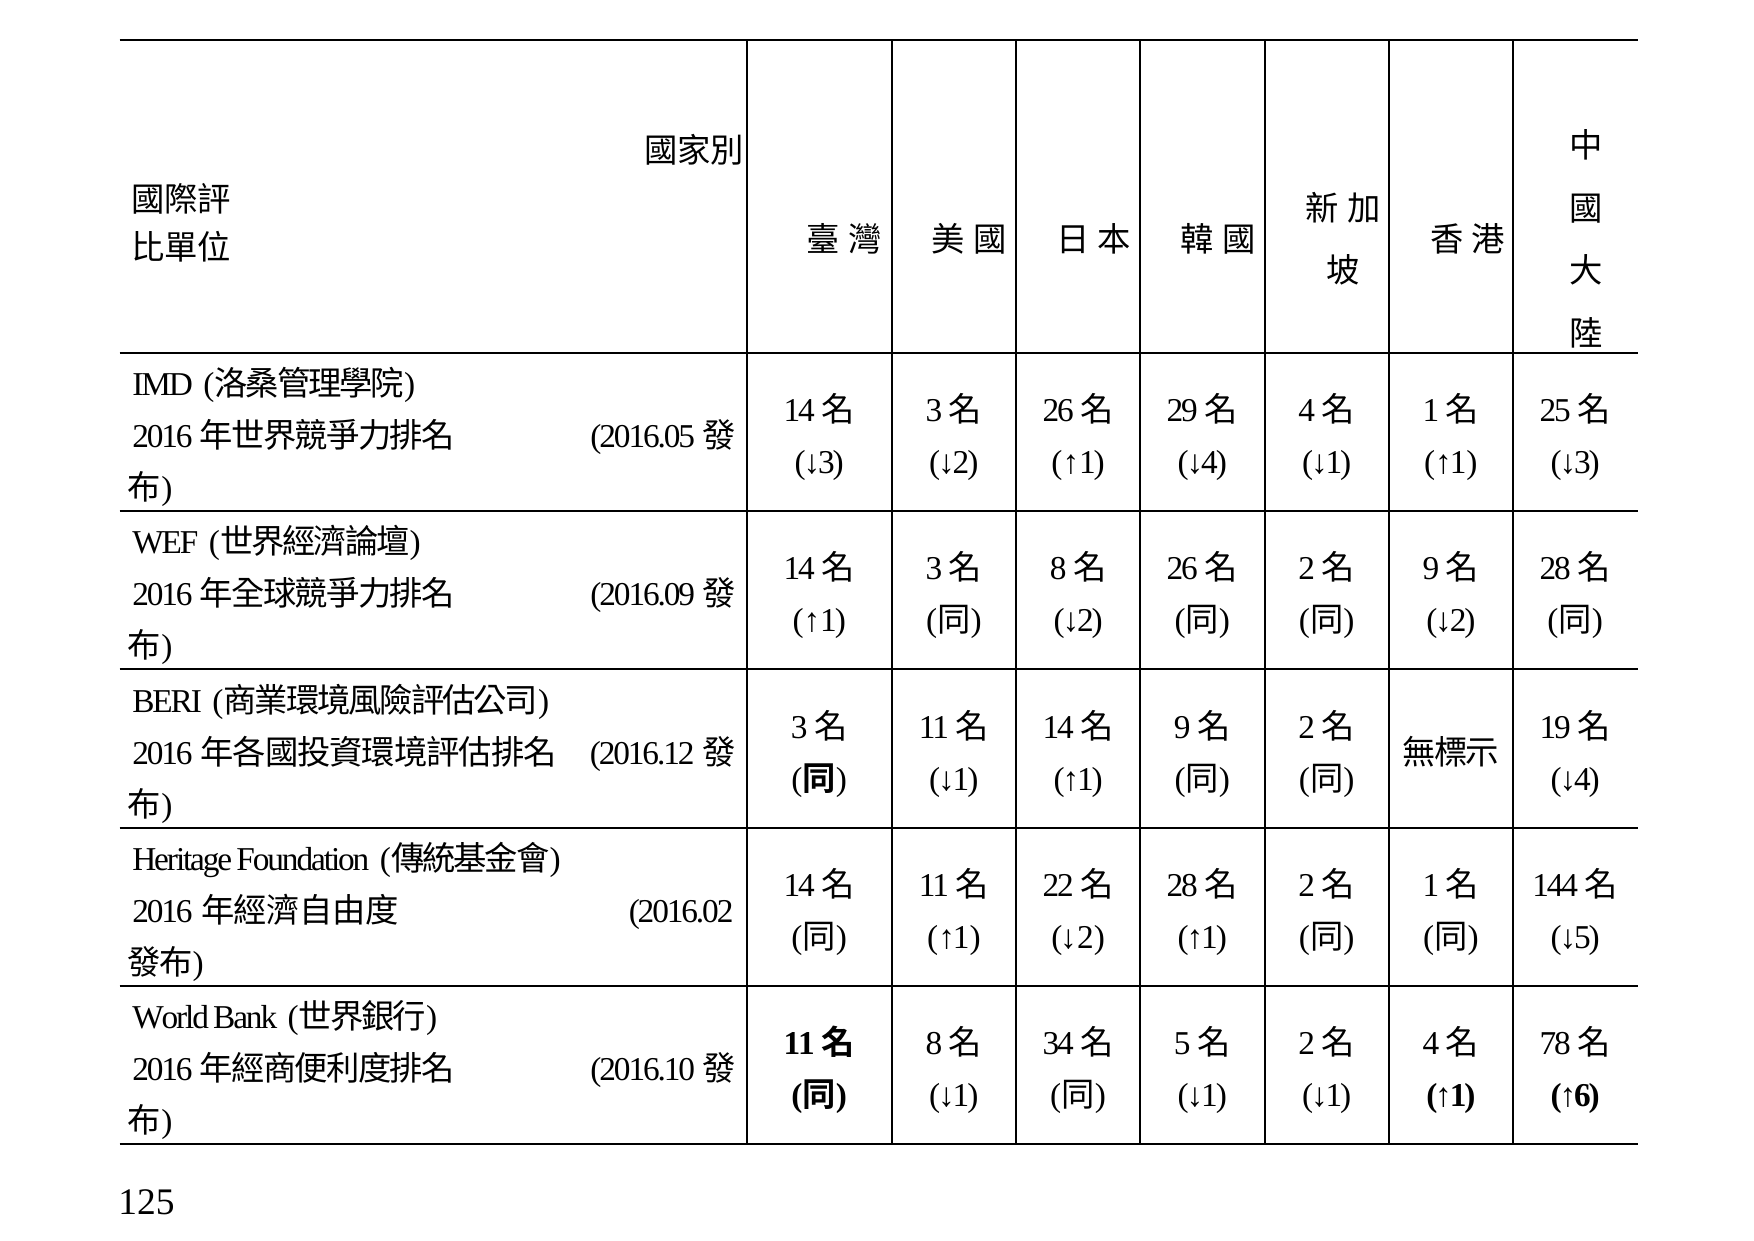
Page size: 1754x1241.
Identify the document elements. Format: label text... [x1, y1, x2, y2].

table_header 香港 [1390, 41, 1512, 352]
table_cell 2名 (同) [1266, 670, 1388, 827]
table_cell 14名 (↑1) [1017, 670, 1139, 827]
table_cell 26名 (↑1) [1017, 354, 1139, 510]
table_header 日本 [1017, 41, 1139, 352]
table_cell 8名 (↓1) [893, 987, 1015, 1143]
table_cell BERI (商業環境風險評估公司) 2016年各國投資環境評估排名 (2016.12發布) [120, 670, 746, 827]
table_cell 34名 (同) [1017, 987, 1139, 1143]
table_cell 144名 (↓5) [1514, 829, 1637, 985]
table_header 臺灣 [748, 41, 891, 352]
table_cell 14名 (↓3) [748, 354, 891, 510]
table_cell 14名 (同) [748, 829, 891, 985]
table_cell WEF (世界經濟論壇) 2016年全球競爭力排名 (2016.09發布) [120, 512, 746, 668]
table_header 新加坡 [1266, 41, 1388, 352]
table_cell 11名 (↑1) [893, 829, 1015, 985]
table_cell IMD (洛桑管理學院) 2016年世界競爭力排名 (2016.05發布) [120, 354, 746, 510]
table_cell 28名 (↑1) [1141, 829, 1264, 985]
table_cell 78名 (↑6) [1514, 987, 1637, 1143]
table_cell 4名 (↑1) [1390, 987, 1512, 1143]
table_cell 11名 (↓1) [893, 670, 1015, 827]
table_cell 26名 (同) [1141, 512, 1264, 668]
table_cell 1名 (同) [1390, 829, 1512, 985]
table_cell 3名 (同) [893, 512, 1015, 668]
table_cell 19名 (↓4) [1514, 670, 1637, 827]
table_cell 5名 (↓1) [1141, 987, 1264, 1143]
table_cell 25名 (↓3) [1514, 354, 1637, 510]
table_cell 29名 (↓4) [1141, 354, 1264, 510]
table_cell 1名 (↑1) [1390, 354, 1512, 510]
table_cell 3名 (↓2) [893, 354, 1015, 510]
table_header 美國 [893, 41, 1015, 352]
table_cell 4名 (↓1) [1266, 354, 1388, 510]
table_cell 14名 (↑1) [748, 512, 891, 668]
table_header 國家別 國際評 比單位 [120, 41, 746, 352]
table_cell 2名 (↓1) [1266, 987, 1388, 1143]
table_cell 無標示 [1390, 670, 1512, 827]
table_cell 2名 (同) [1266, 512, 1388, 668]
table_cell 28名 (同) [1514, 512, 1637, 668]
table_cell 9名 (↓2) [1390, 512, 1512, 668]
table_header 韓國 [1141, 41, 1264, 352]
table_cell 9名 (同) [1141, 670, 1264, 827]
table_cell World Bank (世界銀行) 2016年經商便利度排名 (2016.10發布) [120, 987, 746, 1143]
table_cell 8名 (↓2) [1017, 512, 1139, 668]
table_cell 11名 (同) [748, 987, 891, 1143]
table_header 中國 大陸 [1514, 41, 1637, 352]
table_cell 3名 (同) [748, 670, 891, 827]
table_cell 22名 (↓2) [1017, 829, 1139, 985]
table_cell 2名 (同) [1266, 829, 1388, 985]
table_cell Heritage Foundation (傳統基金會) 2016年經濟自由度 (2016.02發布) [120, 829, 746, 985]
